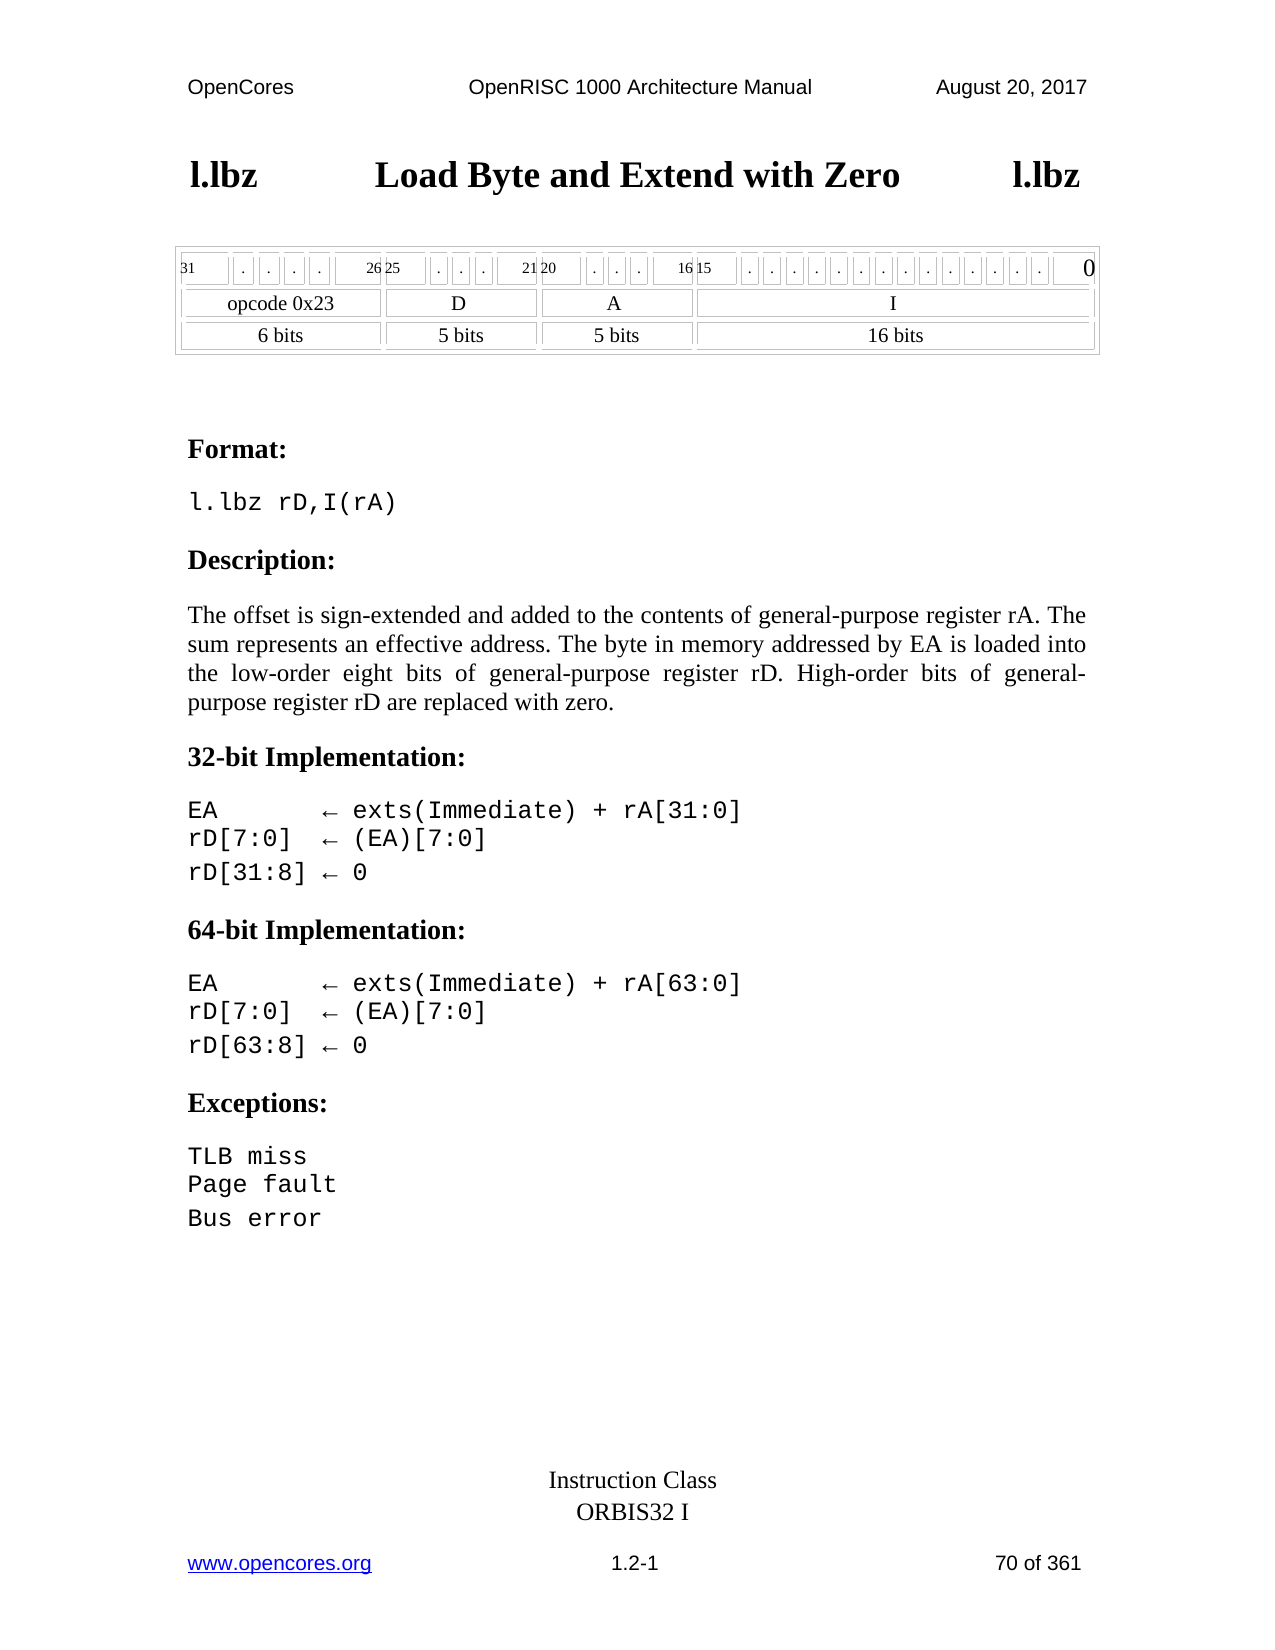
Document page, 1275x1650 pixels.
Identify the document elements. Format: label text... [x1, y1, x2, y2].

text The offset is sign-extended and added to the contents of general-purpose register rA. The sum represents an effective address. The byte in memory addressed by EA is loaded into the low-order eight bits of general-purpose register rD. High-order bits of general-purpose register rD are replaced with zero. [187, 600, 1087, 715]
text TLB miss Page fault Bus error [187, 1143, 1087, 1234]
text Description: [187, 543, 1087, 575]
text 32-bit Implementation: [187, 740, 1087, 773]
text 64-bit Implementation: [187, 913, 1087, 946]
text Exceptions: [187, 1086, 1087, 1118]
text EA ← exts(Immediate) + rA[31:0] rD[7:0] ← (EA)[7:0] rD[31:8] ← 0 [187, 798, 1087, 888]
text EA ← exts(Immediate) + rA[63:0] rD[7:0] ← (EA)[7:0] rD[63:8] ← 0 [187, 971, 1087, 1061]
text l.lbz rD,I(rA) [187, 489, 1087, 518]
text Format: [187, 432, 1087, 464]
